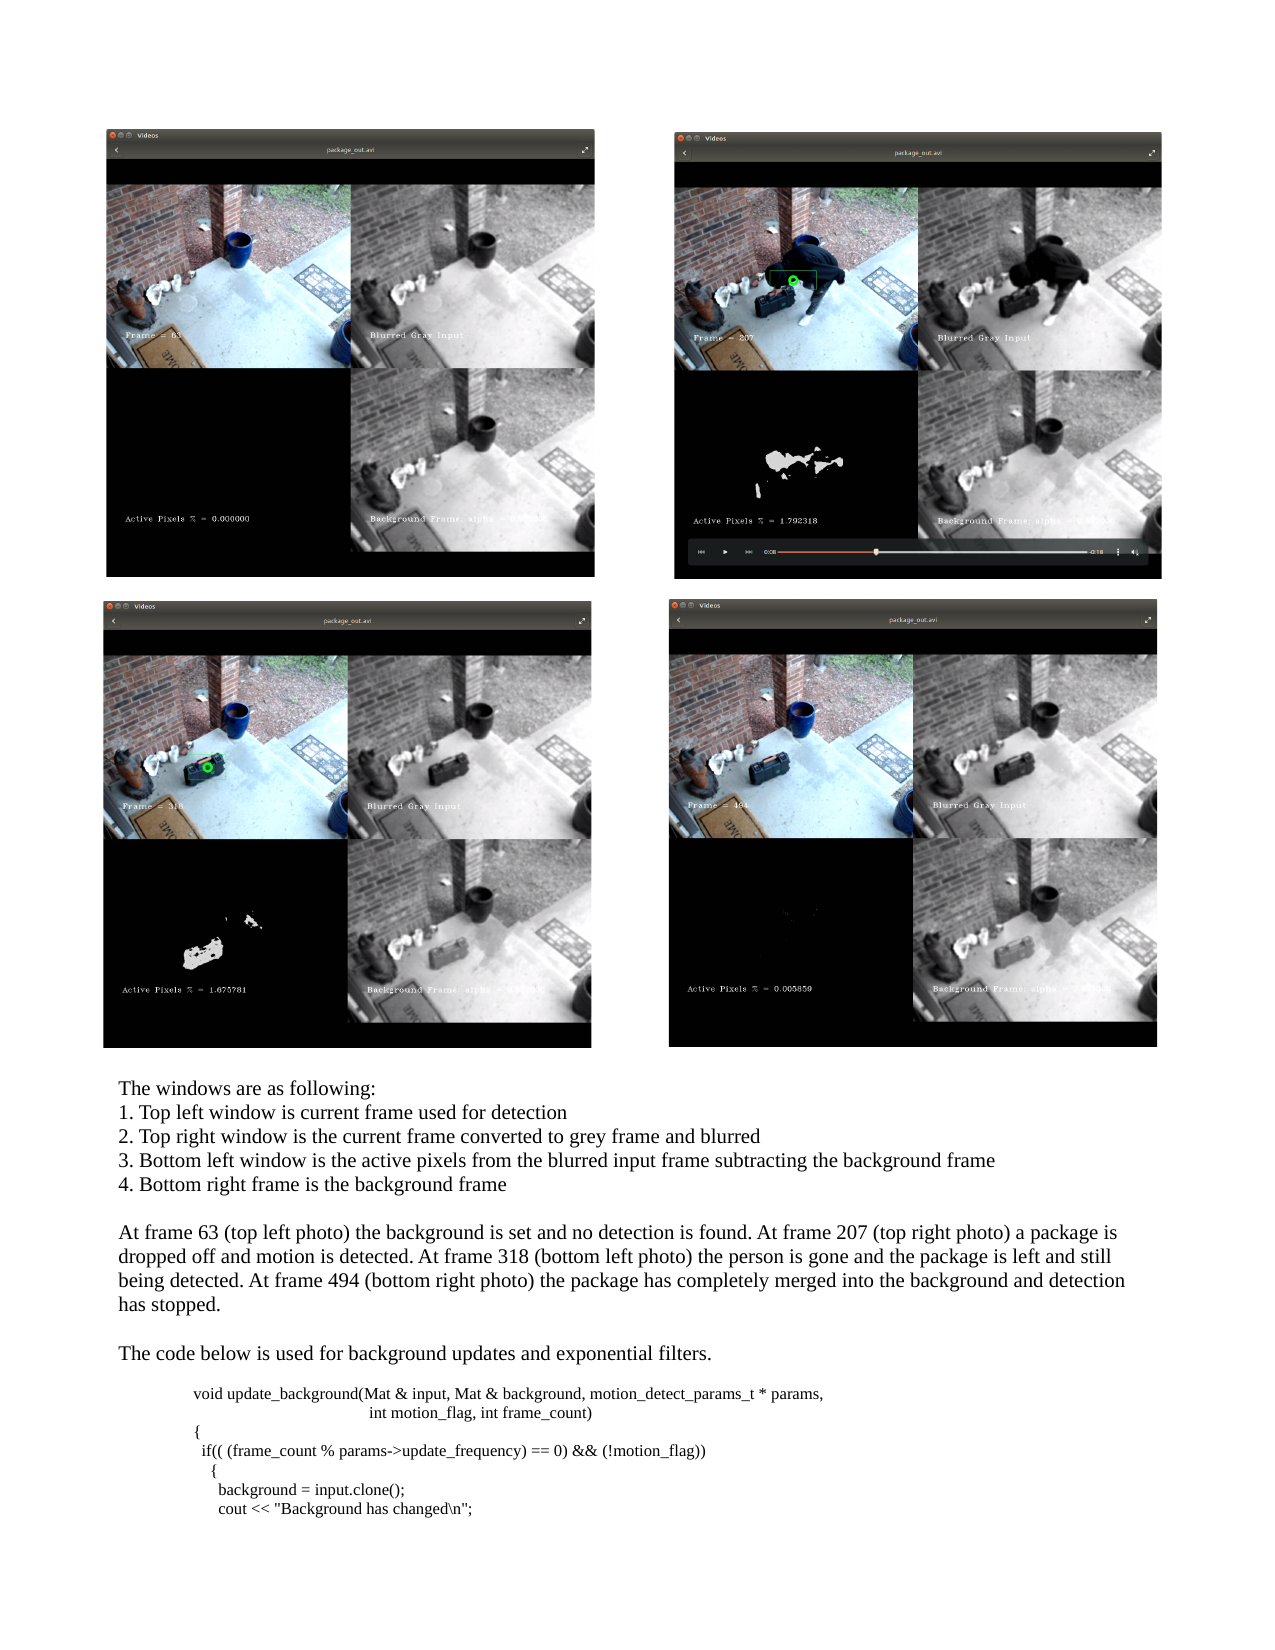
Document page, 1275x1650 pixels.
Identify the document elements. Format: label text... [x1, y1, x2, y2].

text The code below is used for background updates and exponential filters. [118, 1340, 1157, 1364]
text { [118, 1422, 1157, 1441]
text int motion_flag, int frame_count) [118, 1403, 1157, 1422]
picture [106, 129, 595, 577]
text 4. Bottom right frame is the background frame [118, 1172, 1157, 1196]
text 2. Top right window is the current frame converted to grey frame and blurred [118, 1124, 1157, 1148]
text background = input.clone(); [118, 1479, 1157, 1499]
text { [118, 1460, 1157, 1479]
text void update_background(Mat & input, Mat & background, motion_detect_params_t * params, [118, 1384, 1157, 1403]
text if(( (frame_count % params->update_frequency) == 0) && (!motion_flag)) [118, 1441, 1157, 1460]
text At frame 63 (top left photo) the background is set and no detection is found. At frame 207 (top right photo) a package is dropped off and motion is detected. At frame 318 (bottom left photo) the person is gone and the package is left and still being detected. At frame 494 (bottom right photo) the package has completely merged into the background and detection has stopped. [118, 1220, 1157, 1316]
text 1. Top left window is current frame used for detection [118, 1100, 1157, 1124]
text The windows are as following: [118, 1076, 1157, 1100]
picture [674, 132, 1162, 579]
picture [668, 599, 1158, 1047]
text 3. Bottom left window is the active pixels from the blurred input frame subtracting the background frame [118, 1148, 1157, 1172]
text cout << "Background has changed\n"; [118, 1499, 1157, 1518]
picture [103, 601, 592, 1048]
